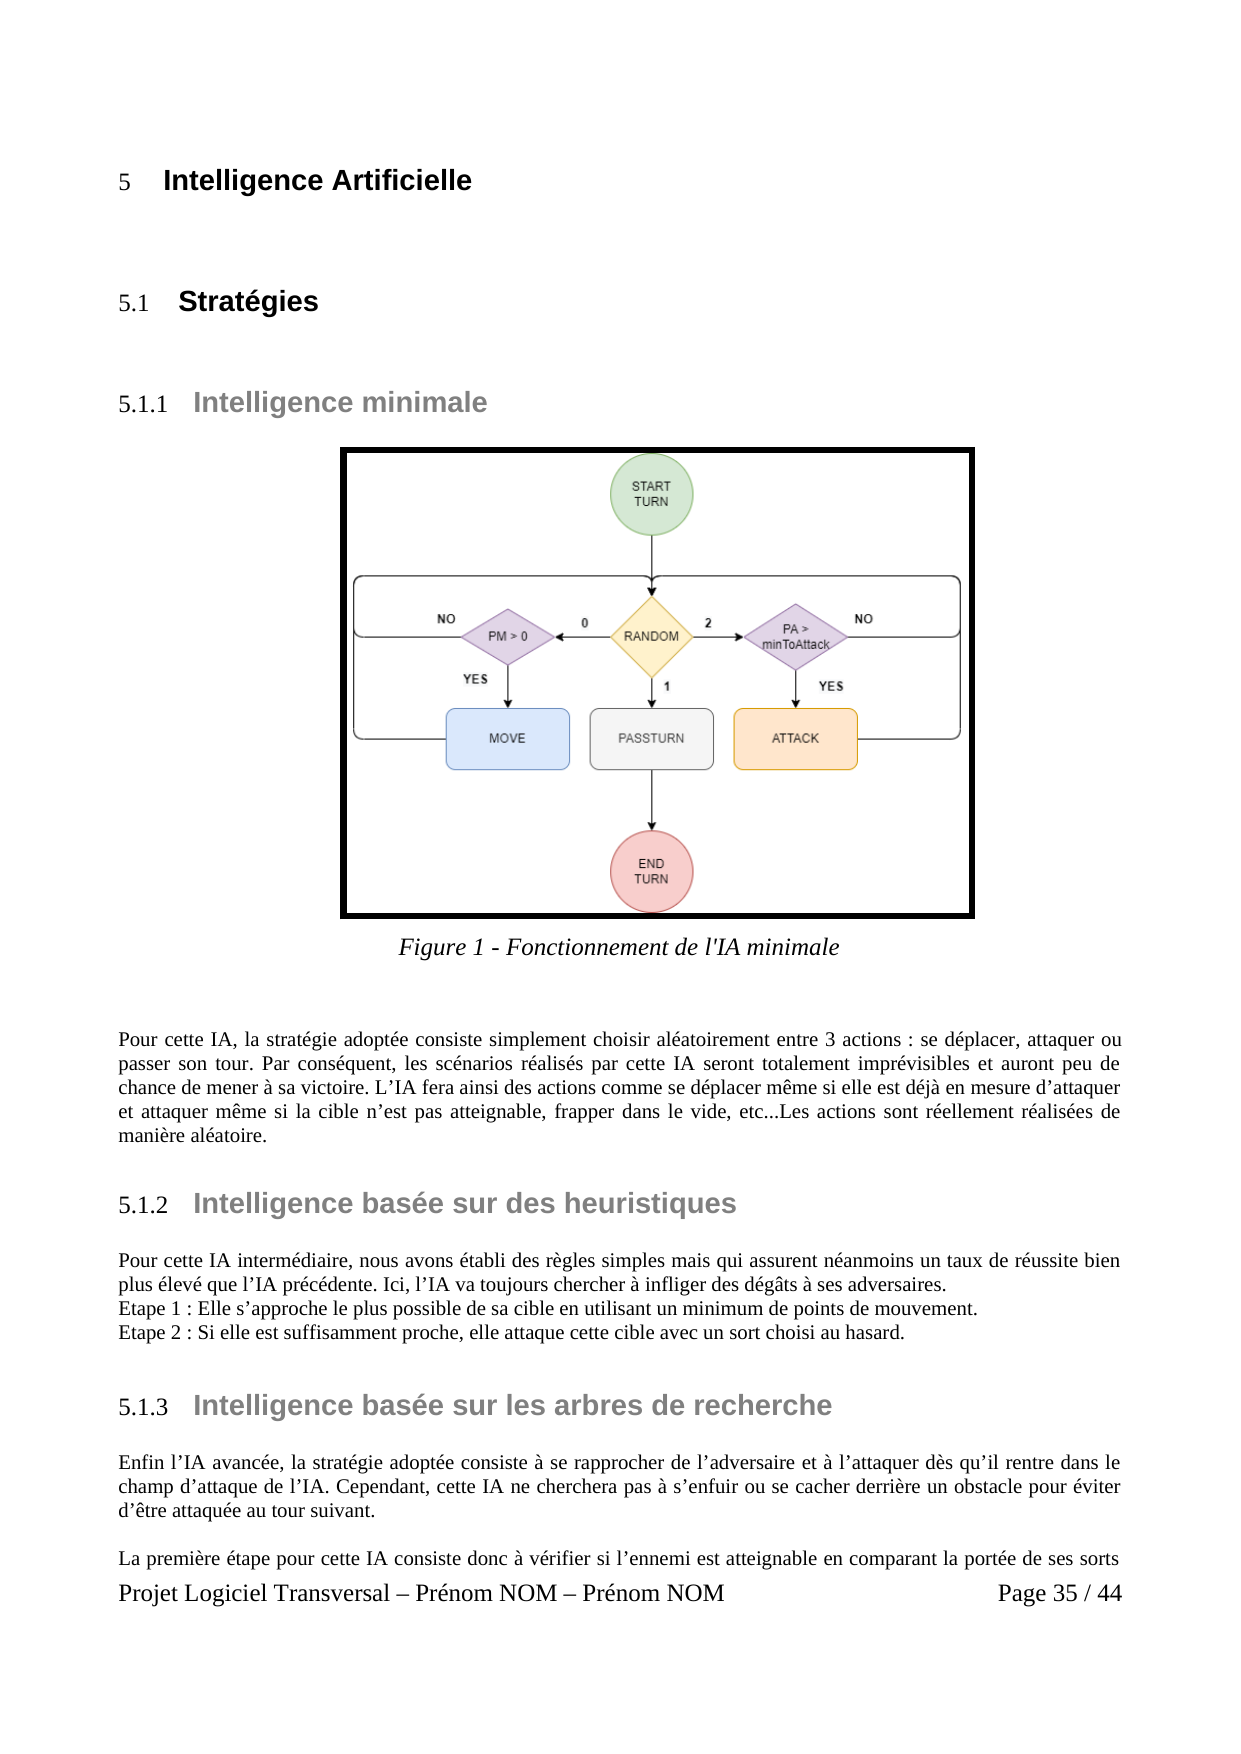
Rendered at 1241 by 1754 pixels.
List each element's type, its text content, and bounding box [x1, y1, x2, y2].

list Intelligence Artificielle [118, 163, 1122, 196]
list Intelligence basée sur les arbres de recherche [118, 1388, 1122, 1421]
text Figure 1 - Fonctionnement de l'IA minimale [118, 932, 1122, 961]
list Intelligence minimale [118, 384, 1122, 418]
text Etape 1 : Elle s’approche le plus possible de sa cible en utilisant un minimum de points de mouvement. [118, 1296, 1122, 1320]
text La première étape pour cette IA consiste donc à vérifier si l’ennemi est atteignable en comparant la portée de ses sorts [118, 1546, 1122, 1570]
text Pour cette IA, la stratégie adoptée consiste simplement choisir aléatoirement entre 3 actions : se déplacer, attaquer ou passer son tour. Par conséquent, les scénarios réalisés par cette IA seront totalement imprévisibles et auront peu de chance de mener à sa victoire. L’IA fera ainsi des actions comme se déplacer même si elle est déjà en mesure d’attaquer et attaquer même si la cible n’est pas atteignable, frapper dans le vide, etc...Les actions sont réellement réalisées de manière aléatoire. [118, 1027, 1122, 1147]
text Etape 2 : Si elle est suffisamment proche, elle attaque cette cible avec un sort choisi au hasard. [118, 1320, 1122, 1344]
text Pour cette IA intermédiaire, nous avons établi des règles simples mais qui assurent néanmoins un taux de réussite bien plus élevé que l’IA précédente. Ici, l’IA va toujours chercher à infliger des dégâts à ses adversaires. [118, 1248, 1122, 1296]
list Stratégies [118, 284, 1122, 318]
list Intelligence basée sur des heuristiques [118, 1186, 1122, 1219]
text Enfin l’IA avancée, la stratégie adoptée consiste à se rapprocher de l’adversaire et à l’attaquer dès qu’il rentre dans le champ d’attaque de l’IA. Cependant, cette IA ne cherchera pas à s’enfuir ou se cacher derrière un obstacle pour éviter d’être attaquée au tour suivant. [118, 1450, 1122, 1522]
